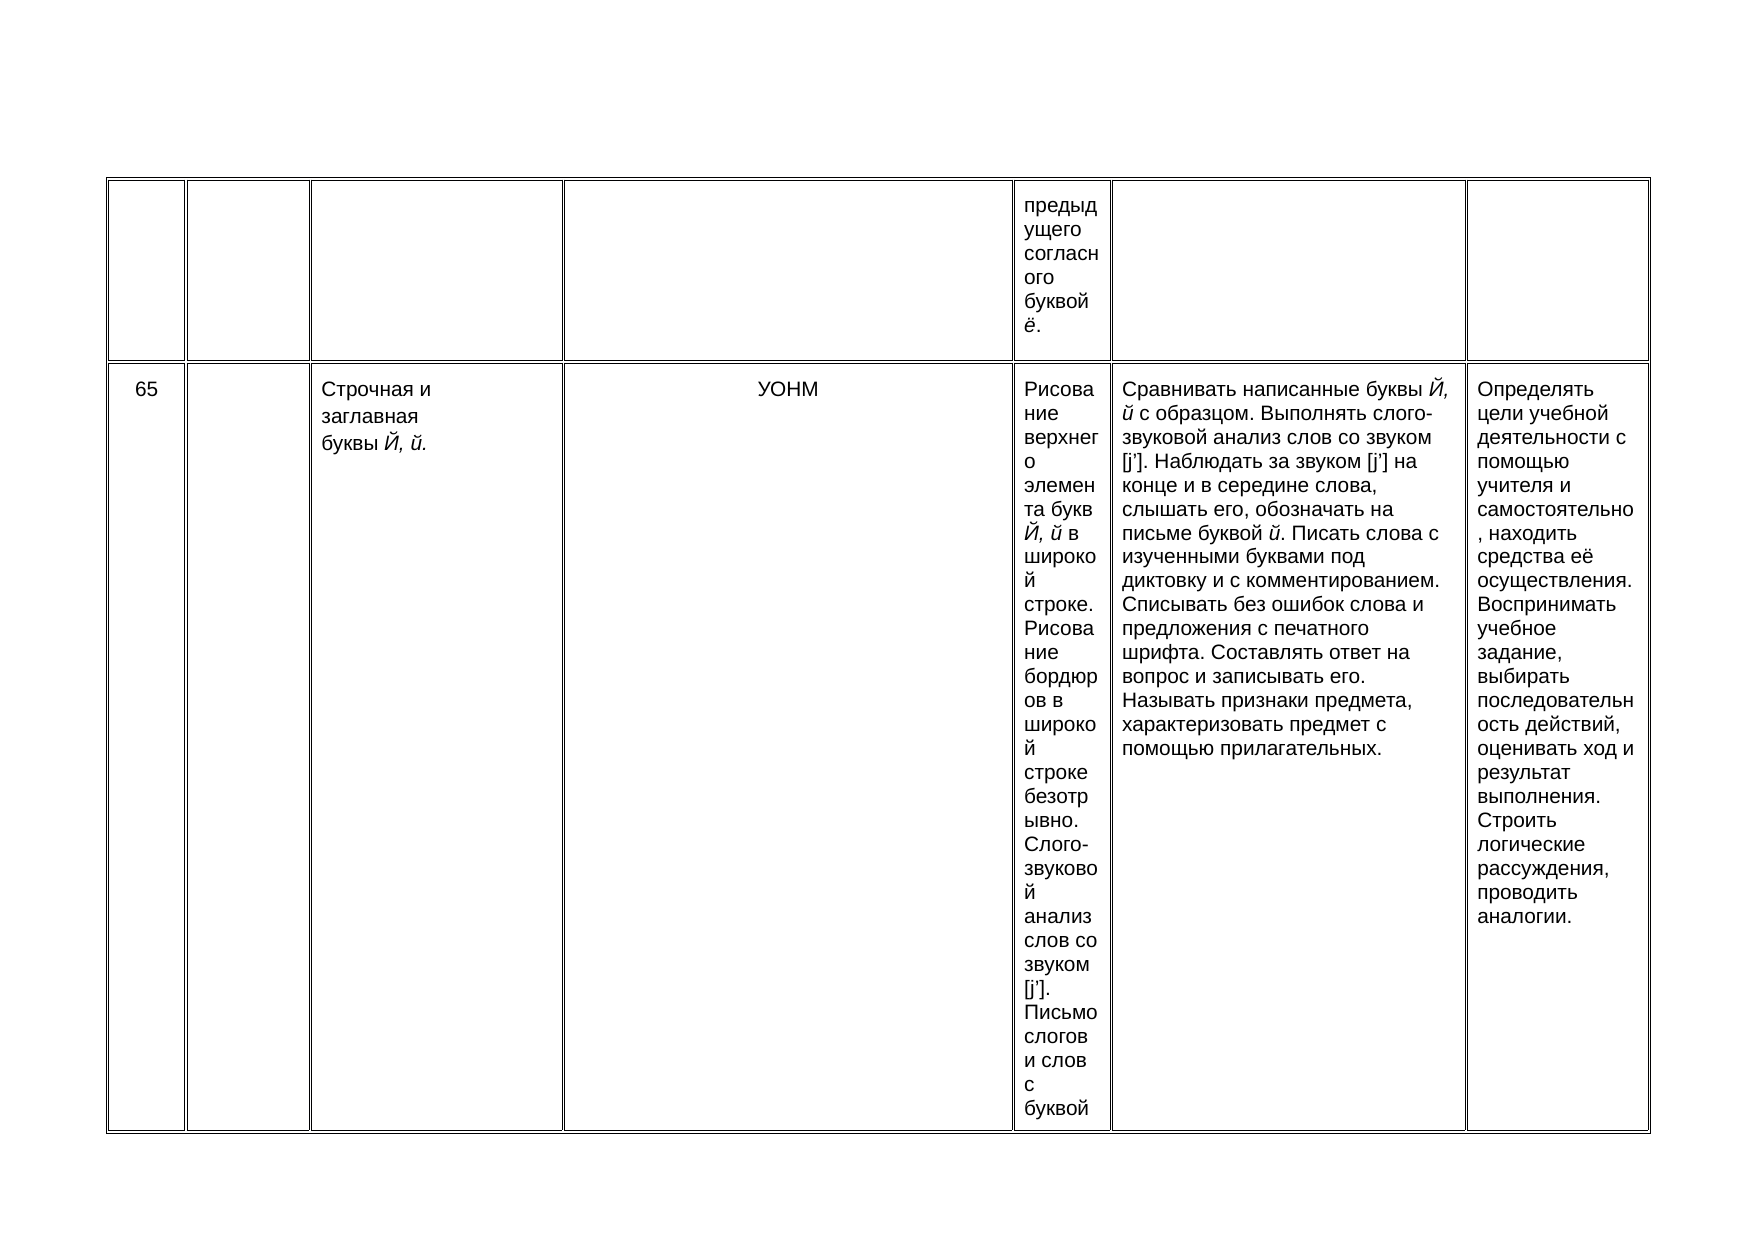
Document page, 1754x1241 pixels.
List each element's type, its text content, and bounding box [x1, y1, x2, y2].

table_cell [188, 364, 309, 1130]
table_cell [312, 181, 562, 360]
table_cell [1113, 181, 1465, 360]
table_cell [109, 181, 184, 360]
table_cell Определять цели учебной деятельности с помощью учителя и самостоятельно, находить средства её осуществления. Воспринимать учебное задание, выбирать последовательность действий, оценивать ход и результат выполнения. Строить логические рассуждения, проводить аналогии. [1468, 364, 1648, 1130]
table_cell 65 [109, 364, 184, 1130]
table_cell [565, 181, 1012, 360]
table_cell [188, 181, 309, 360]
table_cell Сравнивать написанные буквы Й, й с образцом. Выполнять слого-звуковой анализ слов со звуком [j’]. Наблюдать за звуком [j’] на конце и в середине слова, слышать его, обозначать на письме буквой й. Писать слова с изученными буквами под диктовку и с комментированием. Списывать без ошибок слова и предложения с печатного шрифта. Составлять ответ на вопрос и записывать его. Называть признаки предмета, характеризовать предмет с помощью прилагательных. [1113, 364, 1465, 1130]
table_cell Рисование верхнего элемента букв Й, й в широкой строке. Рисование бордюров в широкой строке безотрывно. Слого-звуковой анализ слов со звуком [j’]. Письмо слогов и слов с буквой [1015, 364, 1110, 1130]
table_cell [1468, 181, 1648, 360]
table_cell Строчная и заглавная буквы Й, й. [312, 364, 562, 1130]
table_cell УОНМ [565, 364, 1012, 1130]
table_cell предыдущего согласного буквой ё. [1015, 181, 1110, 360]
